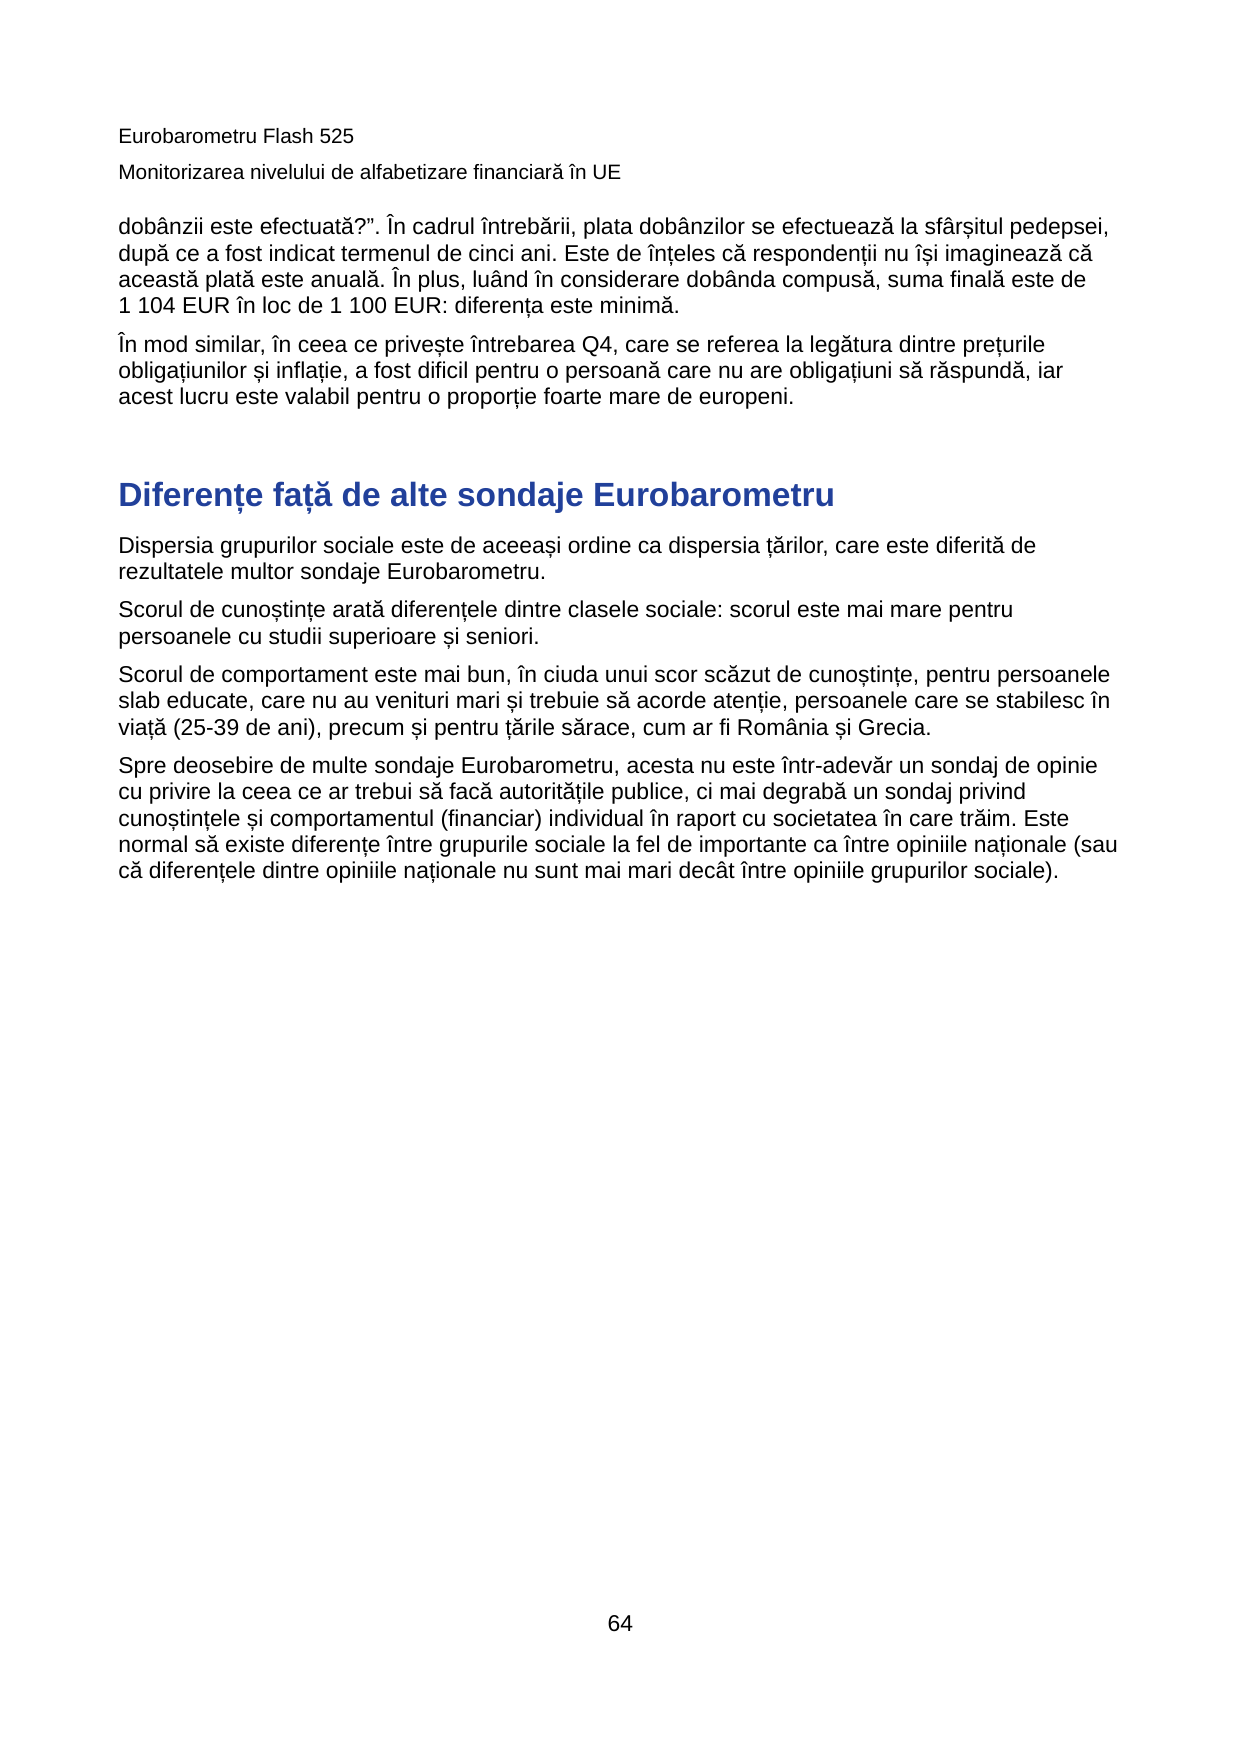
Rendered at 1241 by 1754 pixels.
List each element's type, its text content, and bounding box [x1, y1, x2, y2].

text Scorul de comportament este mai bun, în ciuda unui scor scăzut de cunoștințe, pentru persoanele slab educate, care nu au venituri mari și trebuie să acorde atenție, persoanele care se stabilesc în viață (25-39 de ani), precum și pentru țările sărace, cum ar fi România și Grecia. [118, 661, 1122, 740]
text Scorul de cunoștințe arată diferențele dintre clasele sociale: scorul este mai mare pentru persoanele cu studii superioare și seniori. [118, 596, 1122, 649]
subtitle Diferențe față de alte sondaje Eurobarometru [118, 475, 1122, 513]
text În mod similar, în ceea ce privește întrebarea Q4, care se referea la legătura dintre prețurile obligațiunilor și inflație, a fost dificil pentru o persoană care nu are obligațiuni să răspundă, iar acest lucru este valabil pentru o proporție foarte mare de europeni. [118, 331, 1122, 410]
text Dispersia grupurilor sociale este de aceeași ordine ca dispersia țărilor, care este diferită de rezultatele multor sondaje Eurobarometru. [118, 532, 1122, 584]
text dobânzii este efectuată?”. În cadrul întrebării, plata dobânzilor se efectuează la sfârșitul pedepsei, după ce a fost indicat termenul de cinci ani. Este de înțeles că respondenții nu își imaginează că această plată este anuală. În plus, luând în considerare dobânda compusă, suma finală este de 1 104 EUR în loc de 1 100 EUR: diferența este minimă. [118, 213, 1122, 319]
text Spre deosebire de multe sondaje Eurobarometru, acesta nu este într-adevăr un sondaj de opinie cu privire la ceea ce ar trebui să facă autoritățile publice, ci mai degrabă un sondaj privind cunoștințele și comportamentul (financiar) individual în raport cu societatea în care trăim. Este normal să existe diferențe între grupurile sociale la fel de importante ca între opiniile naționale (sau că diferențele dintre opiniile naționale nu sunt mai mari decât între opiniile grupurilor sociale). [118, 752, 1122, 884]
